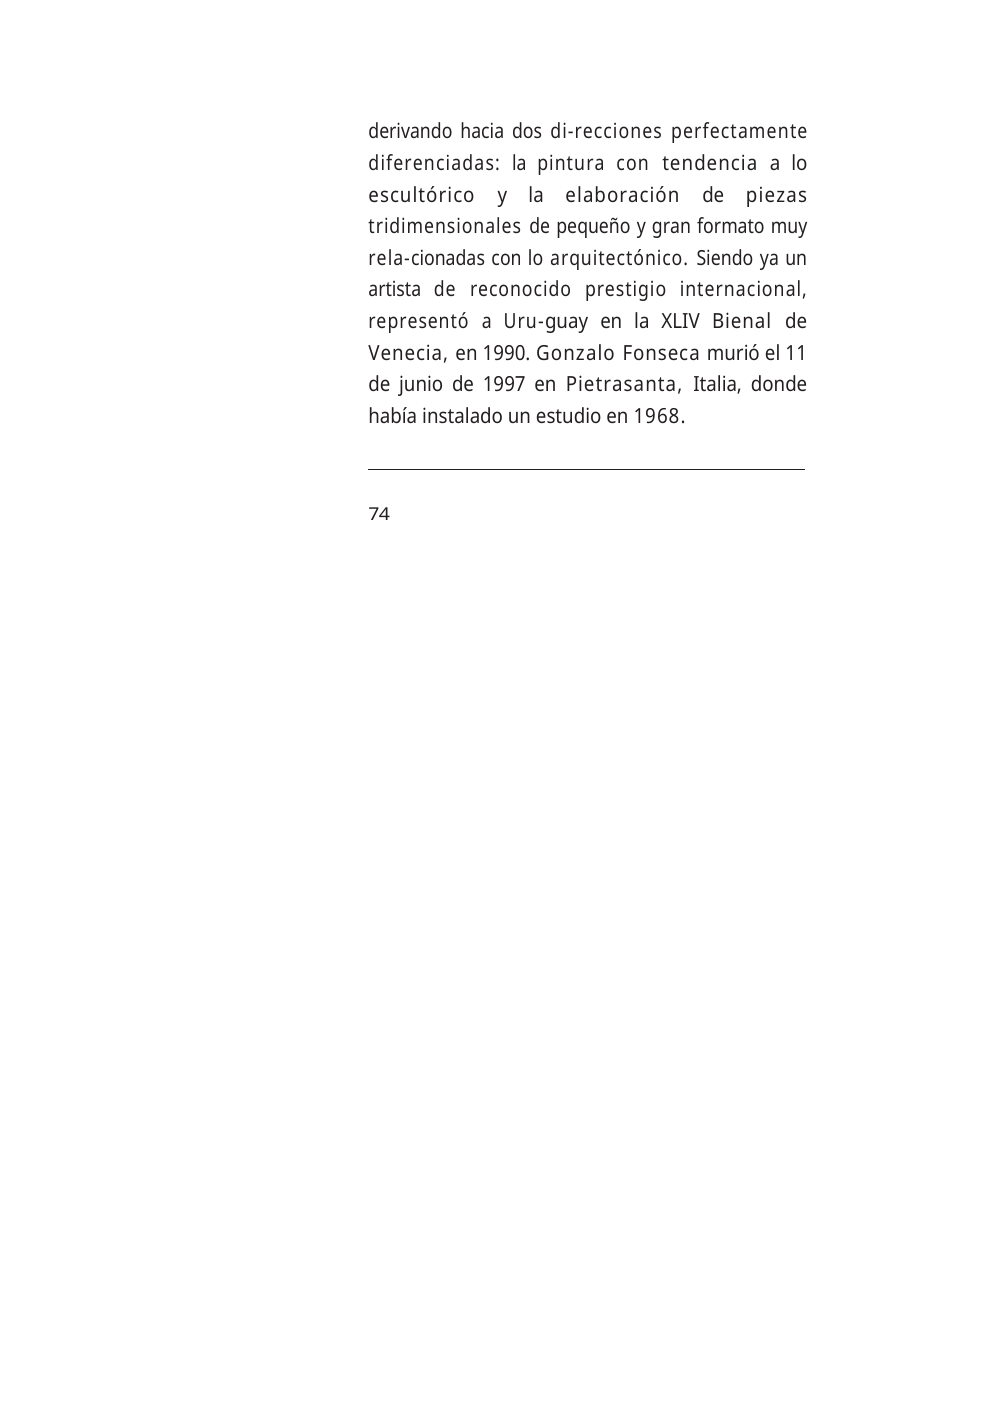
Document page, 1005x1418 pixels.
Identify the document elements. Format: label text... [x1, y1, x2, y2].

text 74 [368, 501, 960, 526]
text derivando hacia dos di-recciones perfectamente diferenciadas: la pintura con tendencia a lo escultórico y la elaboración de piezas tridimensionales de pequeño y gran formato muy rela-cionadas con lo arquitectónico. Siendo ya un artista de reconocido prestigio internacional, representó a Uru-guay en la XLIV Bienal de Venecia, en 1990. Gonzalo Fonseca murió el 11 de junio de 1997 en Pietrasanta, Italia, donde había instalado un estudio en 1968. [368, 117, 807, 429]
